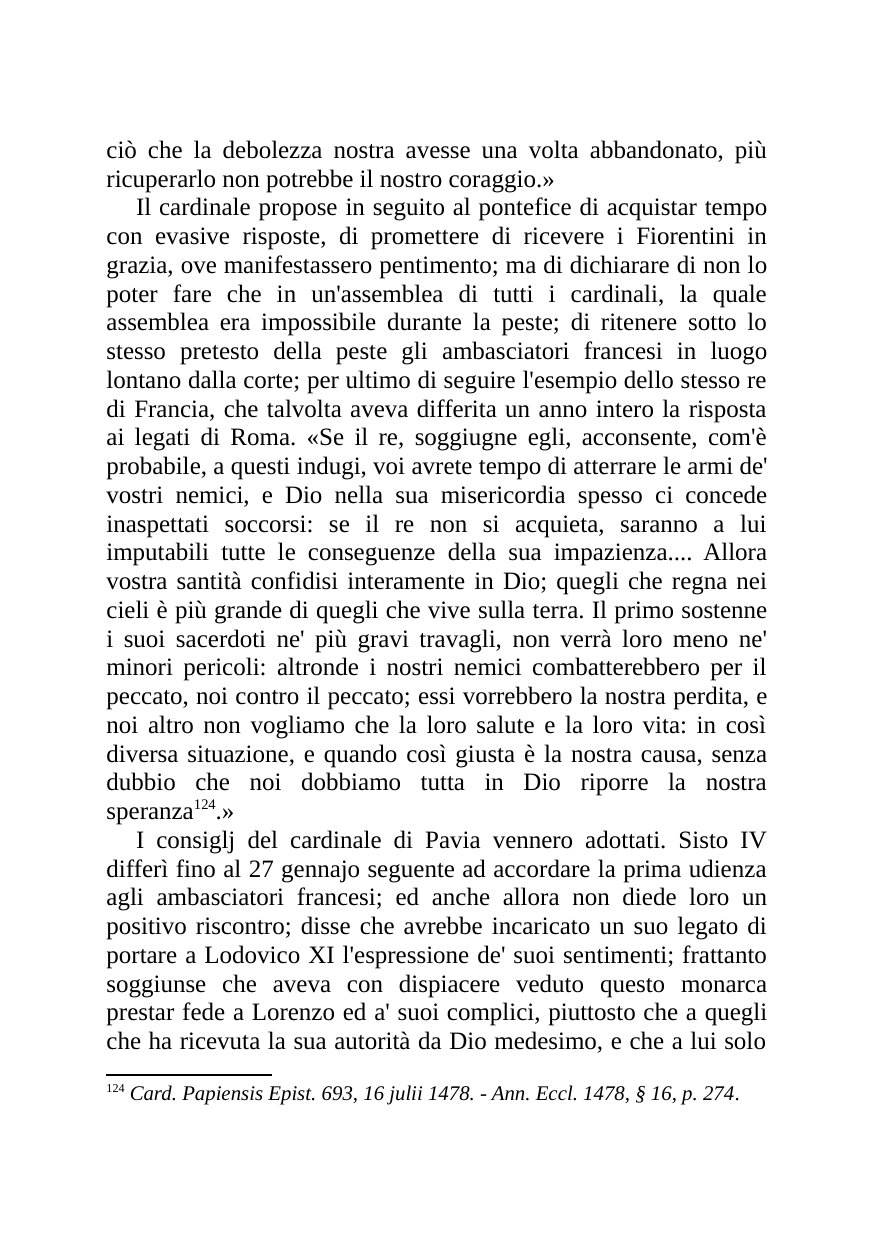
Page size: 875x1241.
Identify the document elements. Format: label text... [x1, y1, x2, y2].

text I consiglj del cardinale di Pavia vennero adottati. Sisto IV differì fino al 27 gennajo seguente ad accordare la prima udienza agli ambasciatori francesi; ed anche allora non diede loro un positivo riscontro; disse che avrebbe incaricato un suo legato di portare a Lodovico XI l'espressione de' suoi sentimenti; frattanto soggiunse che aveva con dispiacere veduto questo monarca prestar fede a Lorenzo ed a' suoi complici, piuttosto che a quegli che ha ricevuta la sua autorità da Dio medesimo, e che a lui solo [106, 825, 768, 1055]
text Card. Papiensis Epist. 693, 16 julii 1478. - Ann. Eccl. 1478, § 16, p. 274. [106, 1081, 768, 1105]
text ciò che la debolezza nostra avesse una volta abbandonato, più ricuperarlo non potrebbe il nostro coraggio.» [106, 135, 768, 192]
text Il cardinale propose in seguito al pontefice di acquistar tempo con evasive risposte, di promettere di ricevere i Fiorentini in grazia, ove manifestassero pentimento; ma di dichiarare di non lo poter fare che in un'assemblea di tutti i cardinali, la quale assemblea era impossibile durante la peste; di ritenere sotto lo stesso pretesto della peste gli ambasciatori francesi in luogo lontano dalla corte; per ultimo di seguire l'esempio dello stesso re di Francia, che talvolta aveva differita un anno intero la risposta ai legati di Roma. «Se il re, soggiugne egli, acconsente, com'è probabile, a questi indugi, voi avrete tempo di atterrare le armi de' vostri nemici, e Dio nella sua misericordia spesso ci concede inaspettati soccorsi: se il re non si acquieta, saranno a lui imputabili tutte le conseguenze della sua impazienza.... Allora vostra santità confidisi interamente in Dio; quegli che regna nei cieli è più grande di quegli che vive sulla terra. Il primo sostenne i suoi sacerdoti ne' più gravi travagli, non verrà loro meno ne' minori pericoli: altronde i nostri nemici combatterebbero per il peccato, noi contro il peccato; essi vorrebbero la nostra perdita, e noi altro non vogliamo che la loro salute e la loro vita: in così diversa situazione, e quando così giusta è la nostra causa, senza dubbio che noi dobbiamo tutta in Dio riporre la nostra speranza.» [106, 192, 768, 825]
